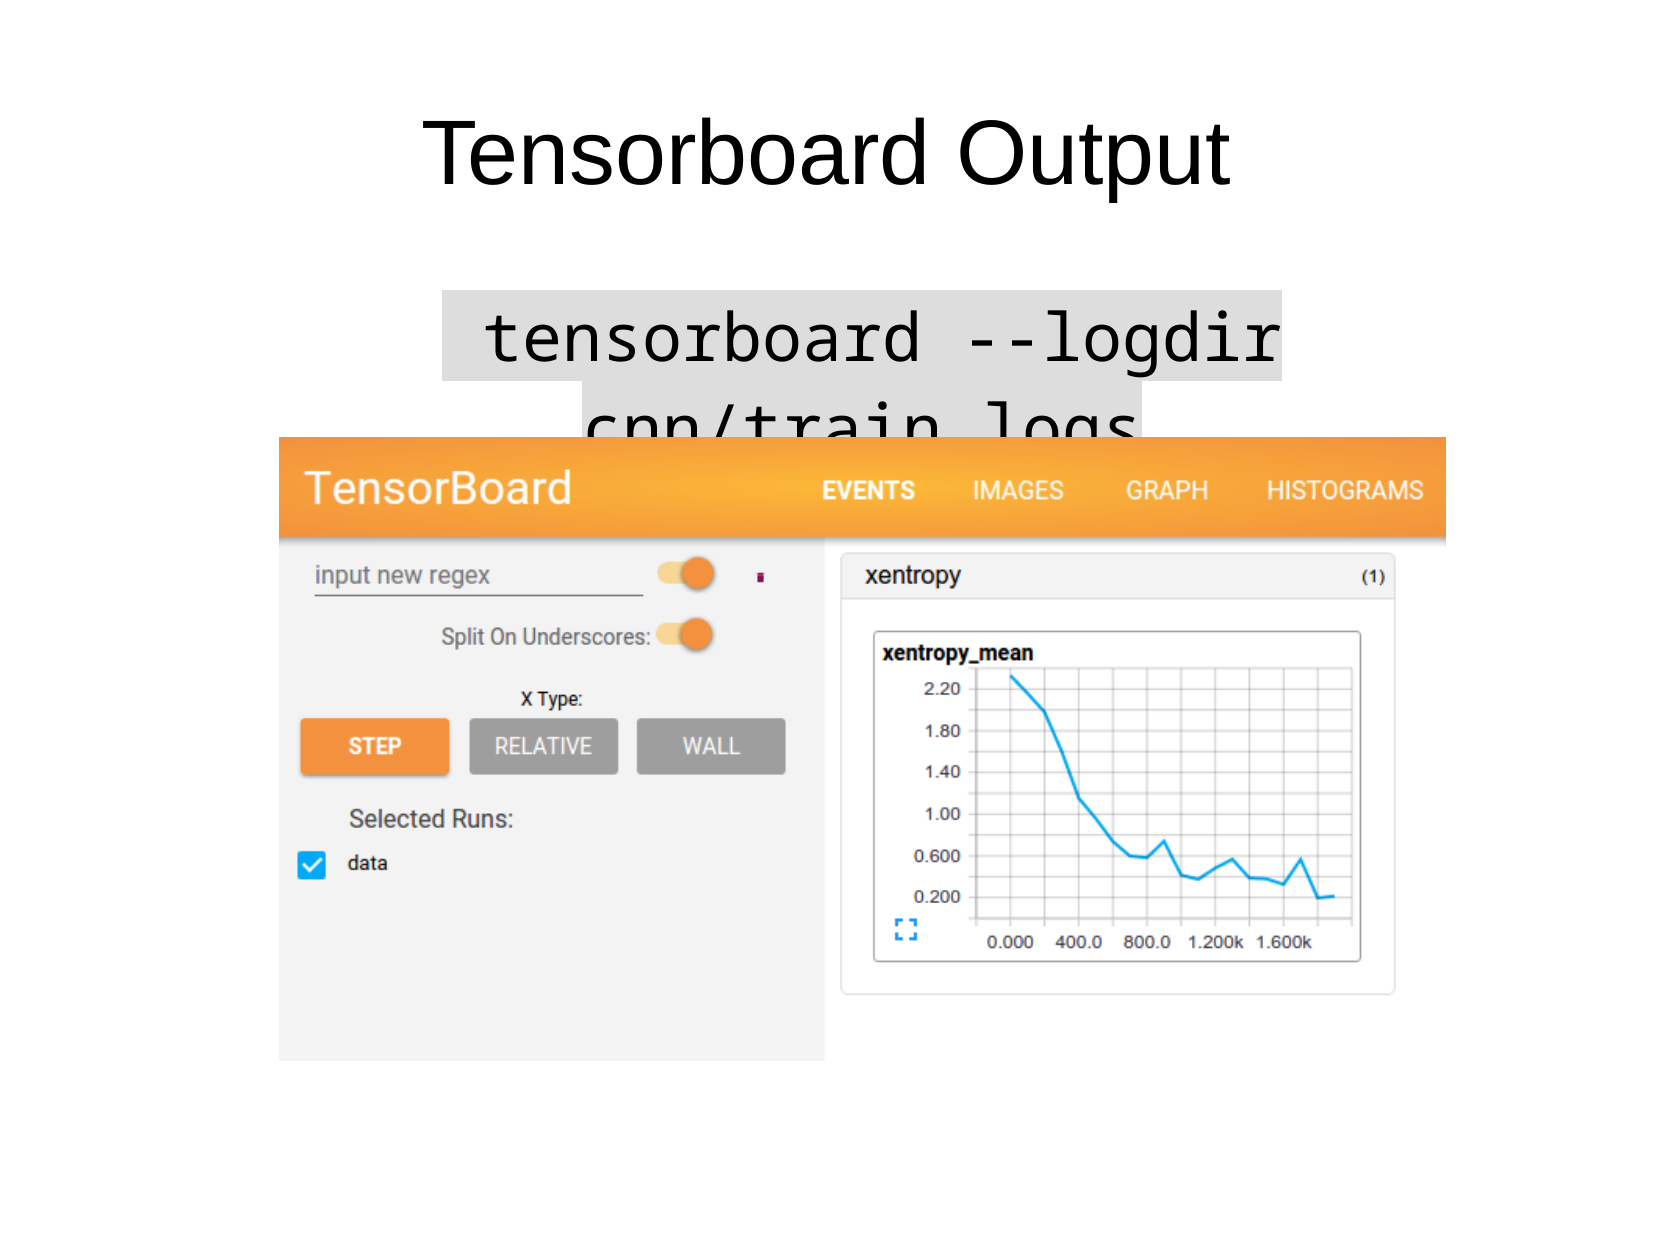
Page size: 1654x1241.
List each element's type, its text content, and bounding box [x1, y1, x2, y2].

picture [279, 437, 1446, 1061]
list tensorboard --logdir cnn/train_logs [82, 290, 1571, 1010]
title Tensorboard Output [82, 49, 1571, 257]
